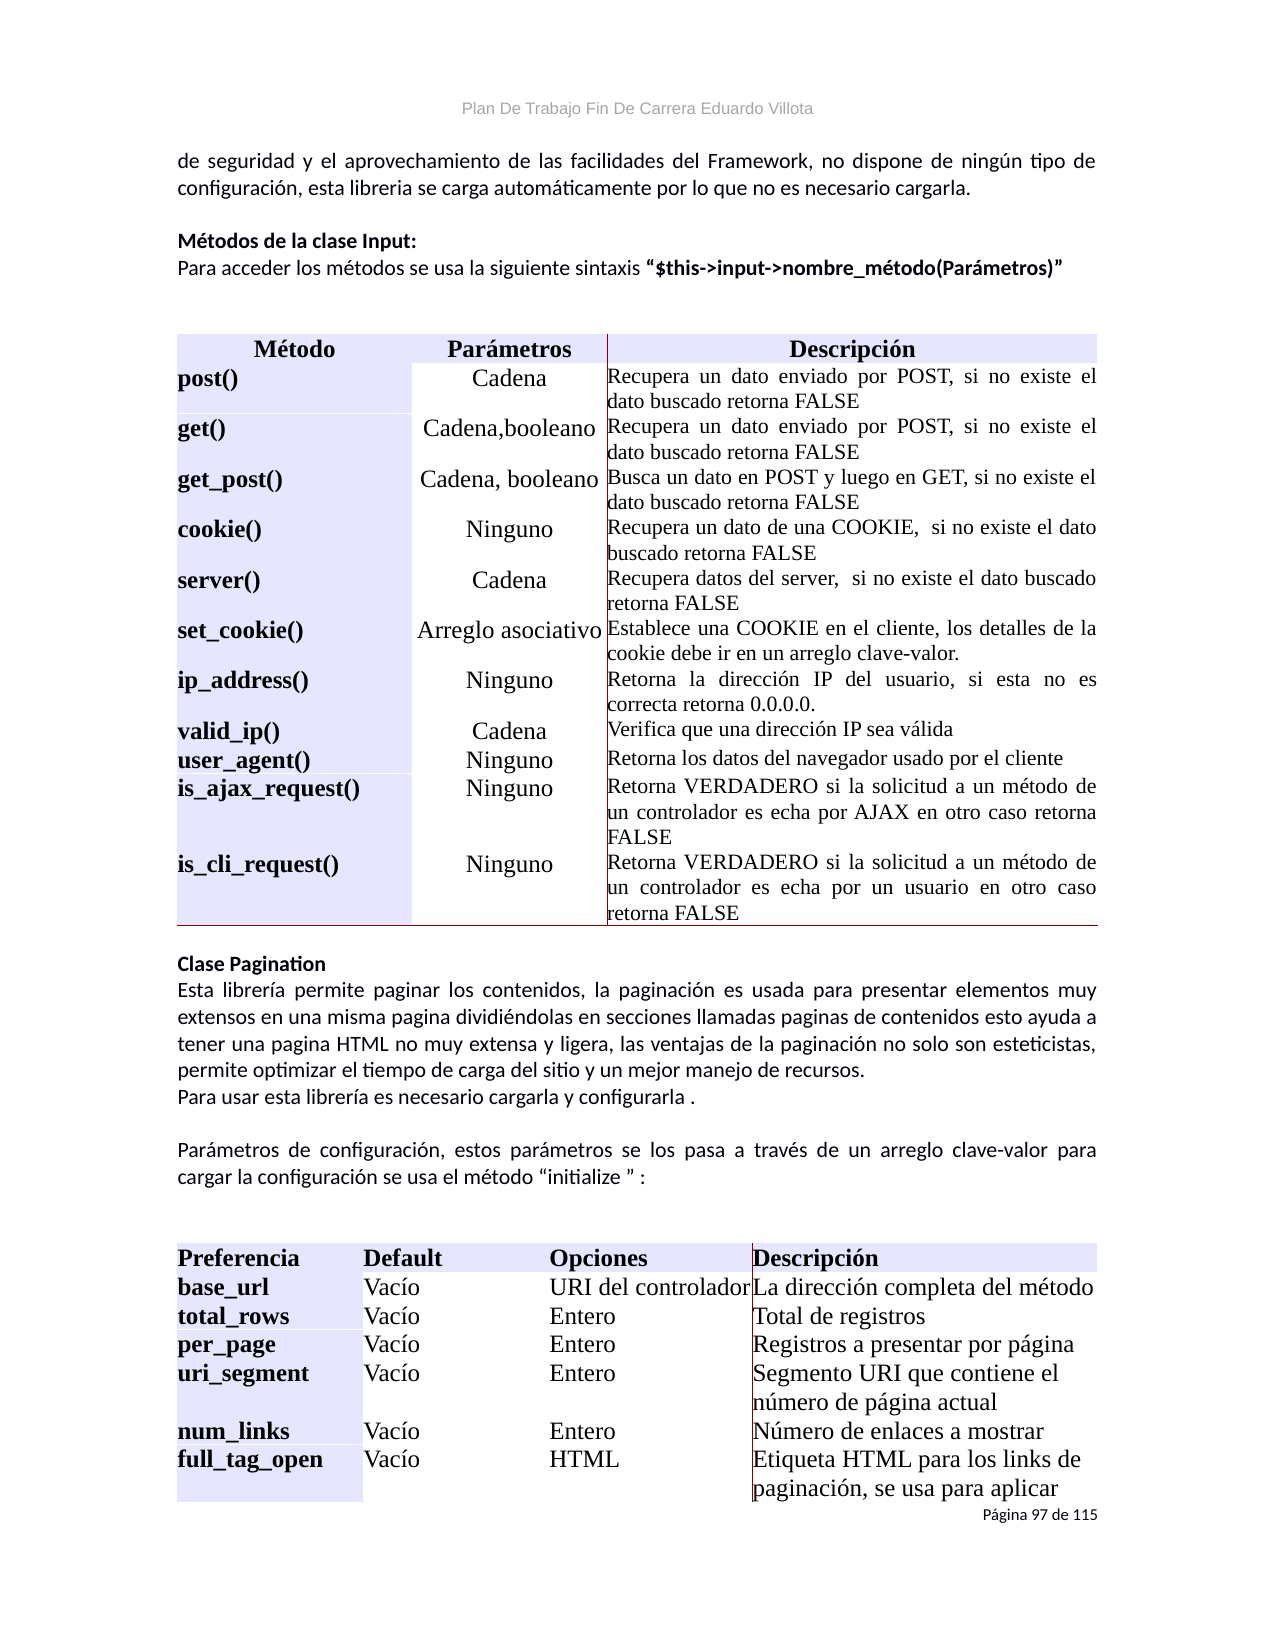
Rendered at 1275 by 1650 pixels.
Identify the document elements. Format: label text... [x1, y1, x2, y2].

table_cell get() [177, 414, 412, 464]
table_cell server() [177, 565, 412, 615]
table_cell Cadena [412, 565, 607, 615]
table_cell full_tag_open [177, 1445, 363, 1502]
table_cell uri_segment [177, 1358, 363, 1416]
table_cell Entero [549, 1330, 752, 1358]
table_cell user_agent() [177, 745, 412, 773]
text Métodos de la clase Input: [177, 228, 1098, 254]
table_cell Recupera un dato de una COOKIE, si no existe el dato buscado retorna FALSE [608, 514, 1097, 565]
table_cell Recupera un dato enviado por POST, si no existe el dato buscado retorna FALSE [608, 363, 1097, 413]
table_header Opciones [549, 1243, 752, 1272]
text de seguridad y el aprovechamiento de las facilidades del Framework, no dispone de ningún tipo de configuración, esta libreria se carga automáticamente por lo que no es necesario cargarla. [177, 148, 1098, 201]
table_cell Etiqueta HTML para los links de paginación, se usa para aplicar [753, 1445, 1097, 1502]
table_cell La dirección completa del método [753, 1272, 1097, 1301]
table_cell total_rows [177, 1301, 363, 1329]
table_cell is_cli_request() [177, 849, 412, 925]
table_cell Ninguno [412, 745, 607, 773]
table_header Preferencia [177, 1243, 363, 1272]
table_cell Entero [549, 1301, 752, 1329]
table_header Parámetros [412, 334, 607, 363]
table_cell set_cookie() [177, 615, 412, 666]
table_cell Número de enlaces a mostrar [753, 1416, 1097, 1444]
table_cell post() [177, 363, 412, 413]
table_cell Segmento URI que contiene el número de página actual [753, 1358, 1097, 1416]
table_cell cookie() [177, 514, 412, 565]
table_cell Ninguno [412, 666, 607, 716]
table_cell Recupera datos del server, si no existe el dato buscado retorna FALSE [608, 565, 1097, 615]
table_cell Ninguno [412, 849, 607, 925]
table_cell num_links [177, 1416, 363, 1444]
table_cell Vacío [363, 1445, 549, 1502]
table_cell Vacío [363, 1330, 549, 1358]
table_cell Retorna VERDADERO si la solicitud a un método de un controlador es echa por un usuario en otro caso retorna FALSE [608, 849, 1097, 925]
table_cell Vacío [363, 1301, 549, 1329]
table_cell Retorna los datos del navegador usado por el cliente [608, 745, 1097, 773]
table_cell Vacío [363, 1416, 549, 1444]
table_cell Vacío [363, 1358, 549, 1416]
table_cell Ninguno [412, 774, 607, 849]
table_cell Arreglo asociativo [412, 615, 607, 666]
table_header Método [177, 334, 412, 363]
table_cell is_ajax_request() [177, 774, 412, 849]
table_cell Ninguno [412, 514, 607, 565]
table_cell Vacío [363, 1272, 549, 1301]
table_cell Total de registros [753, 1301, 1097, 1329]
table_cell base_url [177, 1272, 363, 1301]
table_header Descripción [753, 1243, 1097, 1272]
table_cell Establece una COOKIE en el cliente, los detalles de la cookie debe ir en un arreglo clave-valor. [608, 615, 1097, 666]
table_cell get_post() [177, 464, 412, 514]
table_cell ip_address() [177, 666, 412, 716]
table_cell Entero [549, 1358, 752, 1416]
table_header Default [363, 1243, 549, 1272]
table_cell HTML [549, 1445, 752, 1502]
table_cell Cadena,booleano [412, 414, 607, 464]
table_cell Cadena, booleano [412, 464, 607, 514]
table_cell Retorna la dirección IP del usuario, si esta no es correcta retorna 0.0.0.0. [608, 666, 1097, 716]
table_cell Verifica que una dirección IP sea válida [608, 716, 1097, 745]
text Clase Pagination [177, 950, 1098, 977]
table_header Descripción [608, 334, 1097, 363]
table_cell Cadena [412, 363, 607, 413]
table_cell URI del controlador [549, 1272, 752, 1301]
text Para acceder los métodos se usa la siguiente sintaxis “$this->input->nombre_método(Parámetros)” [177, 254, 1098, 281]
text Parámetros de configuración, estos parámetros se los pasa a través de un arreglo clave-valor para cargar la configuración se usa el método “initialize ” : [177, 1137, 1098, 1190]
table_cell Retorna VERDADERO si la solicitud a un método de un controlador es echa por AJAX en otro caso retorna FALSE [608, 774, 1097, 849]
table_cell valid_ip() [177, 716, 412, 745]
table_cell Cadena [412, 716, 607, 745]
text Esta librería permite paginar los contenidos, la paginación es usada para presentar elementos muy extensos en una misma pagina dividiéndolas en secciones llamadas paginas de contenidos esto ayuda a tener una pagina HTML no muy extensa y ligera, las ventajas de la paginación no solo son esteticistas, permite optimizar el tiempo de carga del sitio y un mejor manejo de recursos. [177, 977, 1098, 1083]
text Para usar esta librería es necesario cargarla y configurarla . [177, 1083, 1098, 1110]
table_cell per_page [177, 1330, 363, 1358]
table_cell Busca un dato en POST y luego en GET, si no existe el dato buscado retorna FALSE [608, 464, 1097, 514]
table_cell Entero [549, 1416, 752, 1444]
table_cell Registros a presentar por página [753, 1330, 1097, 1358]
table_cell Recupera un dato enviado por POST, si no existe el dato buscado retorna FALSE [608, 414, 1097, 464]
